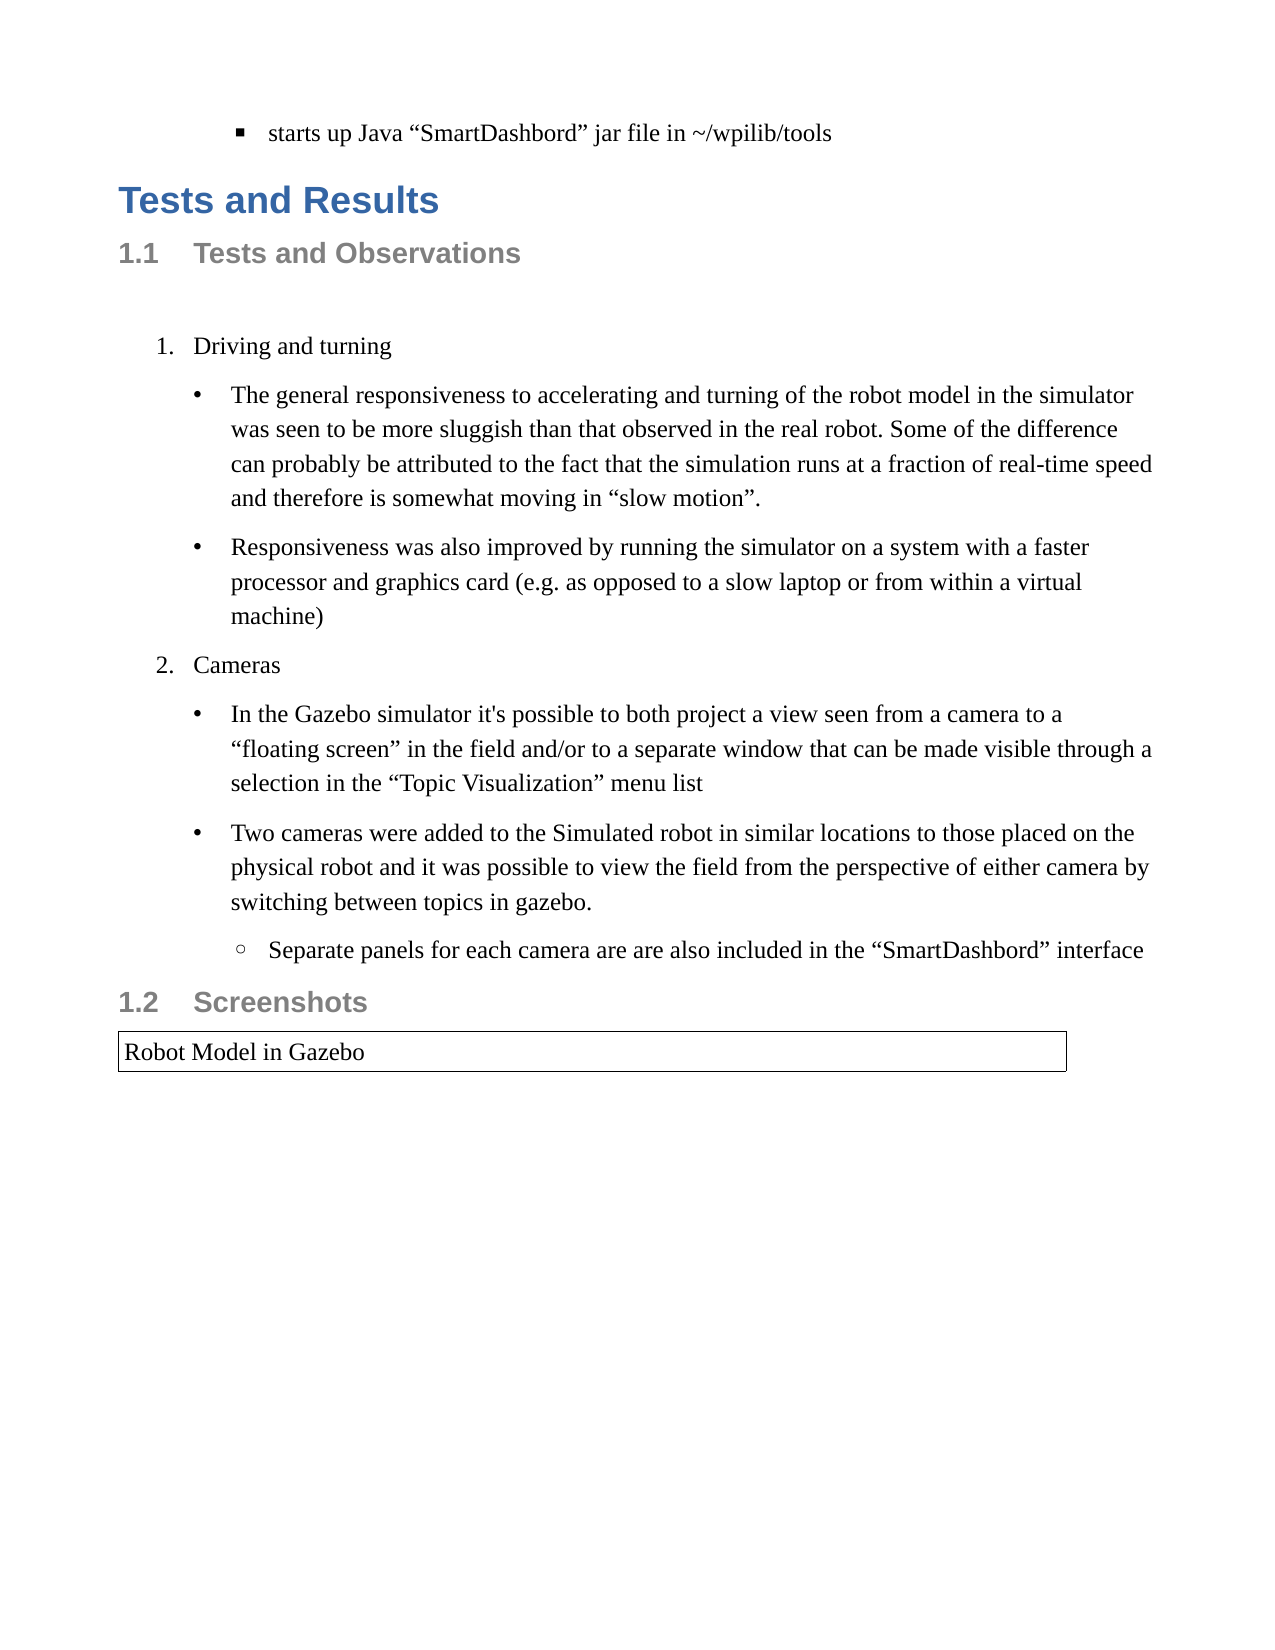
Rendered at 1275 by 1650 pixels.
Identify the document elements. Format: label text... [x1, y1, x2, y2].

list Cameras [156, 651, 1157, 679]
subtitle Screenshots [118, 985, 1157, 1018]
list The general responsiveness to accelerating and turning of the robot model in the simulator was seen to be more sluggish than that observed in the real robot. Some of the difference can probably be attributed to the fact that the simulation runs at a fraction of real-time speed and therefore is somewhat moving in “slow motion”. [193, 380, 1157, 512]
subtitle Tests and Observations [118, 236, 1157, 269]
list In the Gazebo simulator it's possible to both project a view seen from a camera to a “floating screen” in the field and/or to a separate window that can be made visible through a selection in the “Topic Visualization” menu list [193, 699, 1157, 797]
list Driving and turning [156, 331, 1157, 360]
list Two cameras were added to the Simulated robot in similar locations to those placed on the physical robot and it was possible to view the field from the perspective of either camera by switching between topics in gazebo. [193, 818, 1157, 915]
list starts up Java “SmartDashbord” jar file in ~/wpilib/tools [231, 118, 1157, 147]
table_header Robot Model in Gazebo [119, 1032, 1066, 1071]
list Separate panels for each camera are are also included in the “SmartDashbord” interface [231, 936, 1157, 964]
list Responsiveness was also improved by running the simulator on a system with a faster processor and graphics card (e.g. as opposed to a slow laptop or from within a virtual machine) [193, 532, 1157, 630]
subtitle Tests and Results [118, 178, 1157, 221]
